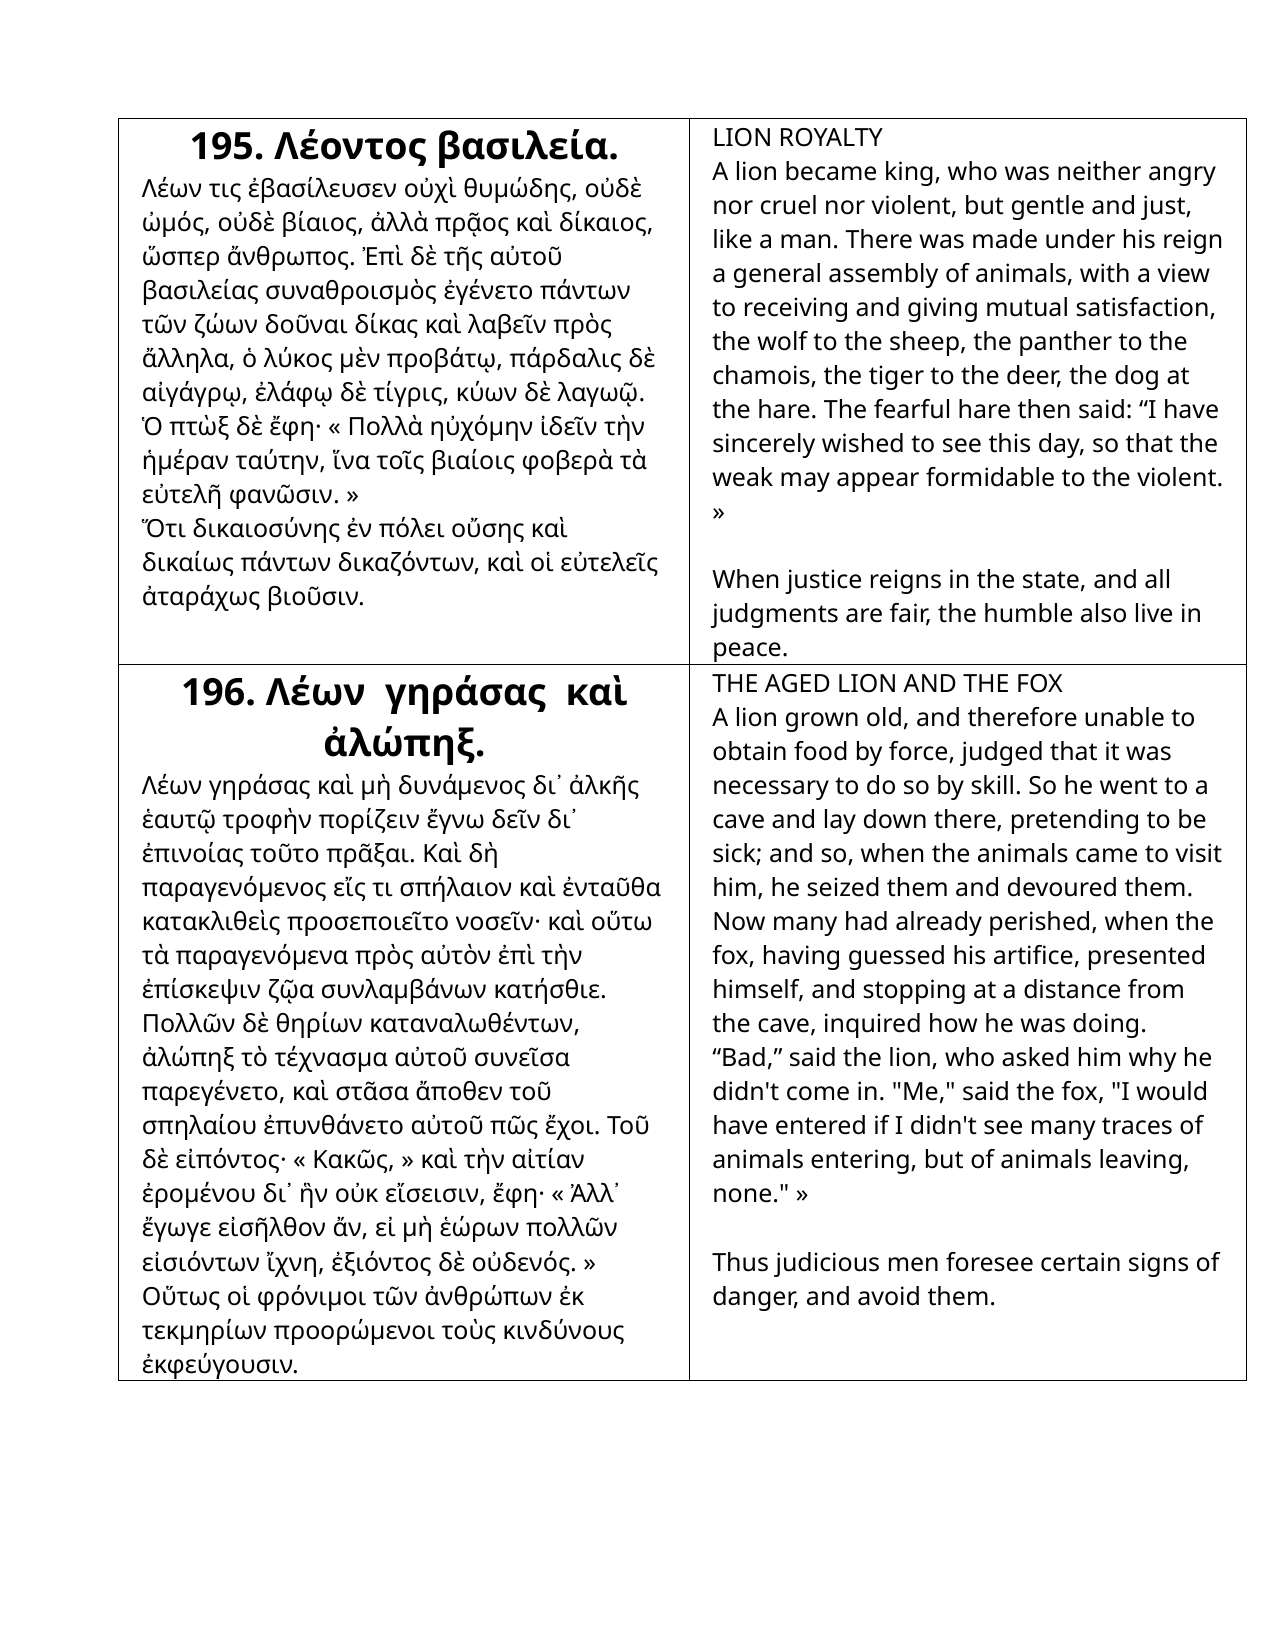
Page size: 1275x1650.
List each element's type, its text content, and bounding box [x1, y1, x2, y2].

table_cell THE AGED LION AND THE FOX A lion grown old, and therefore unable to obtain food by force, judged that it was necessary to do so by skill. So he went to a cave and lay down there, pretending to be sick; and so, when the animals came to visit him, he seized them and devoured them. Now many had already perished, when the fox, having guessed his artifice, presented himself, and stopping at a distance from the cave, inquired how he was doing. “Bad,” said the lion, who asked him why he didn't come in. "Me," said the fox, "I would have entered if I didn't see many traces of animals entering, but of animals leaving, none." » Thus judicious men foresee certain signs of danger, and avoid them. [690, 665, 1246, 1380]
table_cell 196. Λέων γηράσας καὶ ἀλώπηξ. Λέων γηράσας καὶ μὴ δυνάμενος δι᾿ ἀλκῆς ἑαυτῷ τροφὴν πορίζειν ἔγνω δεῖν δι᾿ ἐπινοίας τοῦτο πρᾶξαι. Καὶ δὴ παραγενόμενος εἴς τι σπήλαιον καὶ ἐνταῦθα κατακλιθεὶς προσεποιεῖτο νοσεῖν· καὶ οὕτω τὰ παραγενόμενα πρὸς αὐτὸν ἐπὶ τὴν ἐπίσκεψιν ζῷα συνλαμβάνων κατήσθιε. Πολλῶν δὲ θηρίων καταναλωθέντων, ἀλώπηξ τὸ τέχνασμα αὐτοῦ συνεῖσα παρεγένετο, καὶ στᾶσα ἄποθεν τοῦ σπηλαίου ἐπυνθάνετο αὐτοῦ πῶς ἔχοι. Τοῦ δὲ εἰπόντος· « Κακῶς, » καὶ τὴν αἰτίαν ἐρομένου δι᾿ ἣν οὐκ εἴσεισιν, ἔφη· « Ἀλλ᾿ ἔγωγε εἰσῆλθον ἄν, εἰ μὴ ἑώρων πολλῶν εἰσιόντων ἴχνη, ἐξιόντος δὲ οὐδενός. » Οὕτως οἱ φρόνιμοι τῶν ἀνθρώπων ἐκ τεκμηρίων προορώμενοι τοὺς κινδύνους ἐκφεύγουσιν. [119, 665, 689, 1380]
table_cell 195. Λέοντος βασιλεία. Λέων τις ἐβασίλευσεν οὐχὶ θυμώδης, οὐδὲ ὠμός, οὐδὲ βίαιος, ἀλλὰ πρᾷος καὶ δίκαιος, ὥσπερ ἄνθρωπος. Ἐπὶ δὲ τῆς αὐτοῦ βασιλείας συναθροισμὸς ἐγένετο πάντων τῶν ζώων δοῦναι δίκας καὶ λαβεῖν πρὸς ἄλληλα, ὁ λύκος μὲν προβάτῳ, πάρδαλις δὲ αἰγάγρῳ, ἐλάφῳ δὲ τίγρις, κύων δὲ λαγωῷ. Ὁ πτὼξ δὲ ἔφη· « Πολλὰ ηὐχόμην ἰδεῖν τὴν ἡμέραν ταύτην, ἵνα τοῖς βιαίοις φοβερὰ τὰ εὐτελῆ φανῶσιν. » Ὅτι δικαιοσύνης ἐν πόλει οὔσης καὶ δικαίως πάντων δικαζόντων, καὶ οἱ εὐτελεῖς ἀταράχως βιοῦσιν. [119, 119, 689, 664]
table_cell LION ROYALTY A lion became king, who was neither angry nor cruel nor violent, but gentle and just, like a man. There was made under his reign a general assembly of animals, with a view to receiving and giving mutual satisfaction, the wolf to the sheep, the panther to the chamois, the tiger to the deer, the dog at the hare. The fearful hare then said: “I have sincerely wished to see this day, so that the weak may appear formidable to the violent. » When justice reigns in the state, and all judgments are fair, the humble also live in peace. [690, 119, 1246, 664]
